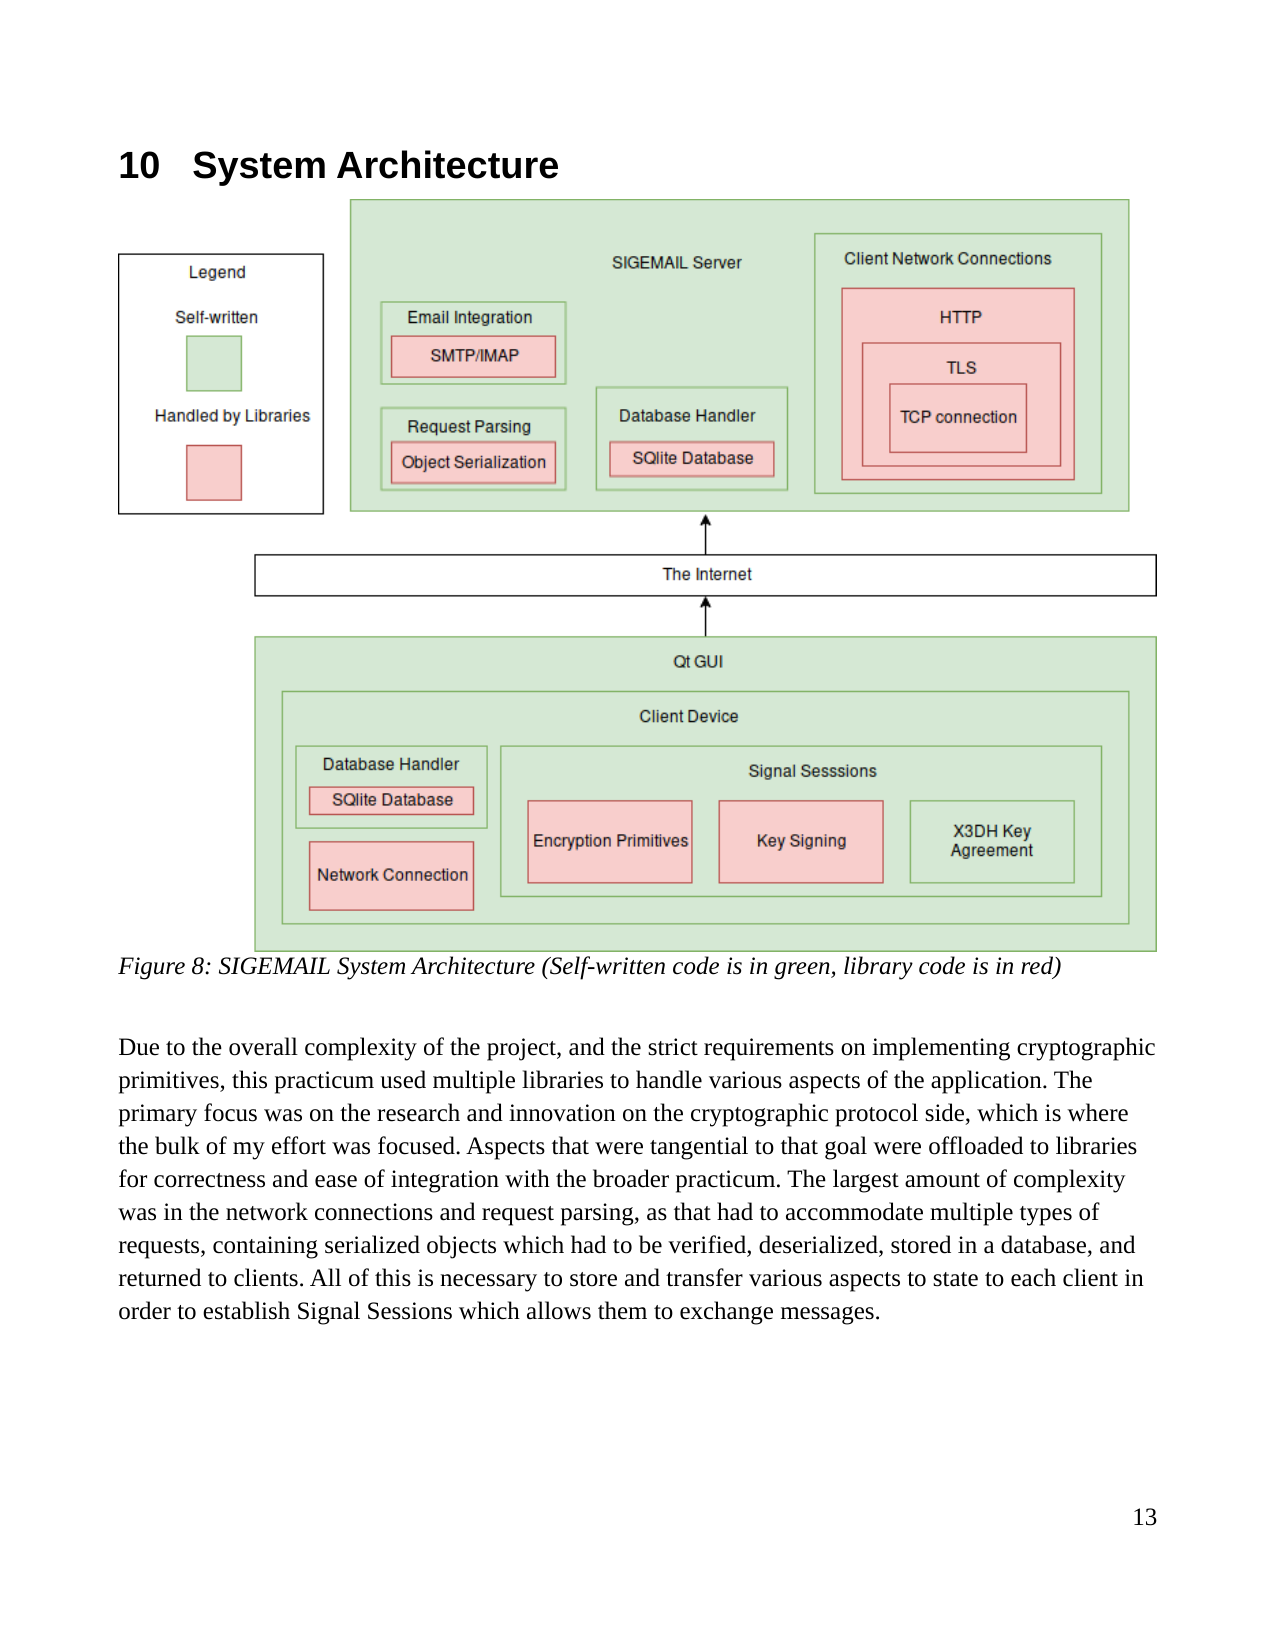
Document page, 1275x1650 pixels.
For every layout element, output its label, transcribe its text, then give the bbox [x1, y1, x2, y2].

text Due to the overall complexity of the project, and the strict requirements on implementing cryptographic primitives, this practicum used multiple libraries to handle various aspects of the application. The primary focus was on the research and innovation on the cryptographic protocol side, which is where the bulk of my effort was focused. Aspects that were tangential to that goal were offloaded to libraries for correctness and ease of integration with the broader practicum. The largest amount of complexity was in the network connections and request parsing, as that had to accommodate multiple types of requests, containing serialized objects which had to be verified, deserialized, stored in a database, and returned to clients. All of this is necessary to store and transfer various aspects to state to each client in order to establish Signal Sessions which allows them to exchange messages. [118, 1032, 1157, 1325]
picture [118, 199, 1157, 952]
subtitle System Architecture [118, 143, 1157, 187]
text Figure 8: SIGEMAIL System Architecture (Self-written code is in green, library code is in red) [118, 952, 1157, 980]
